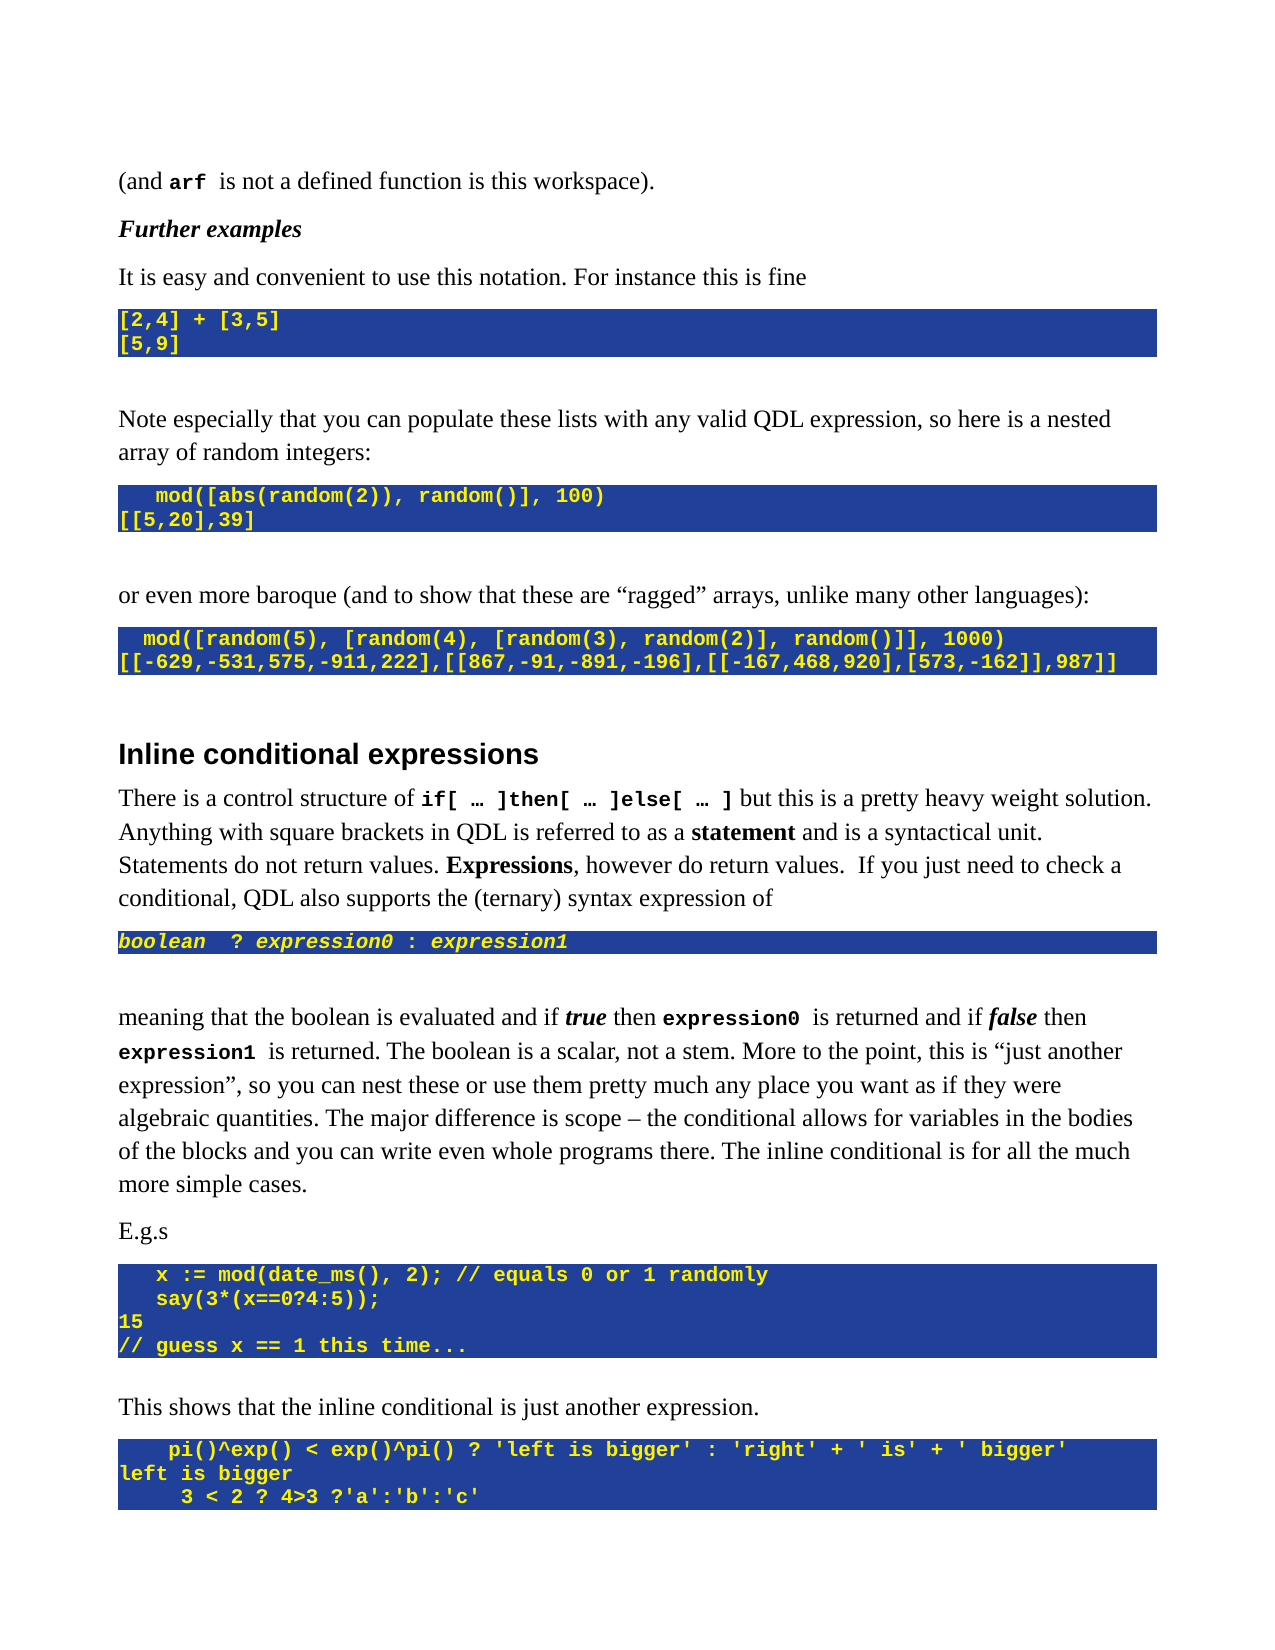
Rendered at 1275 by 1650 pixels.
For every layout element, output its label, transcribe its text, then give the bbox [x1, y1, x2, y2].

text There is a control structure of if[ … ]then[ … ]else[ … ] but this is a pretty heavy weight solution. Anything with square brackets in QDL is referred to as a statement and is a syntactical unit. Statements do not return values. Expressions, however do return values. If you just need to check a conditional, QDL also supports the (ternary) syntax expression of [118, 783, 1157, 912]
text [2,4] + [3,5] [118, 309, 1157, 333]
text E.g.s [118, 1216, 1157, 1245]
text [[-629,-531,575,-911,222],[[867,-91,-891,-196],[[-167,468,920],[573,-162]],987]] [118, 651, 1157, 675]
text meaning that the boolean is evaluated and if true then expression0 is returned and if false then expression1 is returned. The boolean is a scalar, not a stem. More to the point, this is “just another expression”, so you can nest these or use them pretty much any place you want as if they were algebraic quantities. The major difference is scope – the conditional allows for variables in the bodies of the blocks and you can write even whole programs there. The inline conditional is for all the much more simple cases. [118, 1002, 1157, 1197]
text Note especially that you can populate these lists with any valid QDL expression, so here is a nested array of random integers: [118, 404, 1157, 466]
text Further examples [118, 214, 1157, 243]
text boolean ? expression0 : expression1 [118, 931, 1157, 954]
text x := mod(date_ms(), 2); // equals 0 or 1 randomly [118, 1264, 1157, 1288]
text say(3*(x==0?4:5)); [118, 1288, 1157, 1311]
text left is bigger [118, 1463, 1157, 1486]
text or even more baroque (and to show that these are “ragged” arrays, unlike many other languages): [118, 580, 1157, 609]
text This shows that the inline conditional is just another expression. [118, 1358, 1157, 1420]
subtitle Inline conditional expressions [118, 737, 1157, 771]
text mod([abs(random(2)), random()], 100) [118, 485, 1157, 509]
text (and arf is not a defined function is this workspace). [118, 166, 1157, 195]
text 15 [118, 1311, 1157, 1335]
text [5,9] [118, 333, 1157, 357]
text pi()^exp() < exp()^pi() ? 'left is bigger' : 'right' + ' is' + ' bigger' [118, 1439, 1157, 1463]
text It is easy and convenient to use this notation. For instance this is fine [118, 262, 1157, 291]
text 3 < 2 ? 4>3 ?'a':'b':'c' [118, 1486, 1157, 1510]
text // guess x == 1 this time... [118, 1335, 1157, 1358]
text [[5,20],39] [118, 509, 1157, 532]
text mod([random(5), [random(4), [random(3), random(2)], random()]], 1000) [118, 627, 1157, 651]
